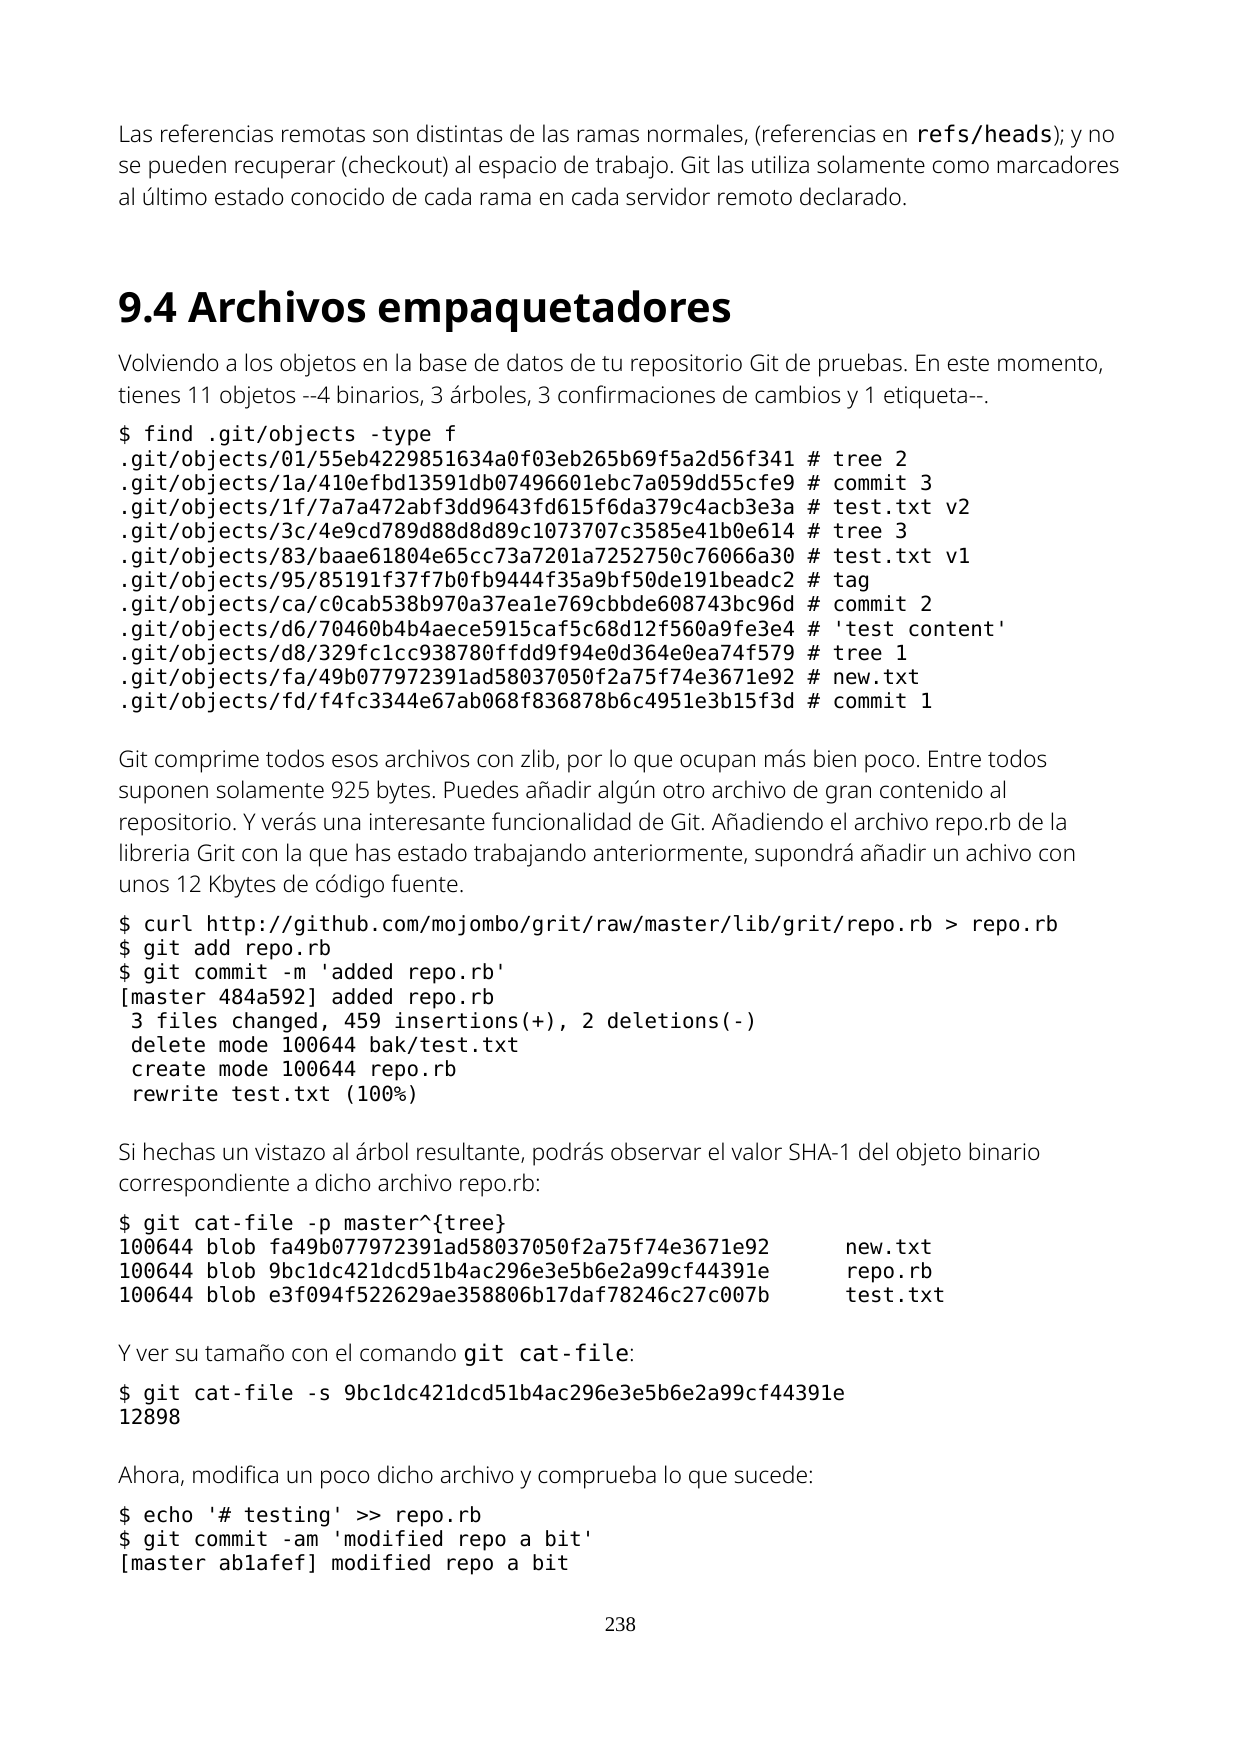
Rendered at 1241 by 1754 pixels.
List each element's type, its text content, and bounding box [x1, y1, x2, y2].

text [master ab1afef] modified repo a bit [118, 1551, 1122, 1575]
subtitle 9.4 Archivos empaquetadores [118, 278, 1122, 335]
text .git/objects/ca/c0cab538b970a37ea1e769cbbde608743bc96d # commit 2 [118, 592, 1122, 617]
text .git/objects/d8/329fc1cc938780ffdd9f94e0d364e0ea74f579 # tree 1 [118, 641, 1122, 665]
text Volviendo a los objetos en la base de datos de tu repositorio Git de pruebas. En este momento, tienes 11 objetos --4 binarios, 3 árboles, 3 confirmaciones de cambios y 1 etiqueta--. [118, 347, 1122, 410]
text [master 484a592] added repo.rb [118, 985, 1122, 1009]
text $ echo '# testing' >> repo.rb [118, 1503, 1122, 1527]
text $ git cat-file -p master^{tree} [118, 1211, 1122, 1235]
text 100644 blob 9bc1dc421dcd51b4ac296e3e5b6e2a99cf44391e repo.rb [118, 1259, 1122, 1283]
text $ git cat-file -s 9bc1dc421dcd51b4ac296e3e5b6e2a99cf44391e [118, 1381, 1122, 1405]
text 100644 blob e3f094f522629ae358806b17daf78246c27c007b test.txt [118, 1283, 1122, 1308]
text 3 files changed, 459 insertions(+), 2 deletions(-) [118, 1009, 1122, 1033]
text Y ver su tamaño con el comando git cat-file: [118, 1337, 1122, 1368]
text .git/objects/1f/7a7a472abf3dd9643fd615f6da379c4acb3e3a # test.txt v2 [118, 495, 1122, 519]
text 100644 blob fa49b077972391ad58037050f2a75f74e3671e92 new.txt [118, 1235, 1122, 1259]
text .git/objects/3c/4e9cd789d88d8d89c1073707c3585e41b0e614 # tree 3 [118, 519, 1122, 544]
text $ find .git/objects -type f [118, 422, 1122, 447]
text $ git add repo.rb [118, 936, 1122, 960]
text .git/objects/fa/49b077972391ad58037050f2a75f74e3671e92 # new.txt [118, 665, 1122, 689]
text delete mode 100644 bak/test.txt [118, 1033, 1122, 1057]
text Las referencias remotas son distintas de las ramas normales, (referencias en refs/heads); y no se pueden recuperar (checkout) al espacio de trabajo. Git las utiliza solamente como marcadores al último estado conocido de cada rama en cada servidor remoto declarado. [118, 118, 1122, 212]
text .git/objects/95/85191f37f7b0fb9444f35a9bf50de191beadc2 # tag [118, 568, 1122, 592]
text $ curl http://github.com/mojombo/grit/raw/master/lib/grit/repo.rb > repo.rb [118, 912, 1122, 936]
text $ git commit -am 'modified repo a bit' [118, 1527, 1122, 1551]
text Si hechas un vistazo al árbol resultante, podrás observar el valor SHA-1 del objeto binario correspondiente a dicho archivo repo.rb: [118, 1136, 1122, 1198]
text .git/objects/1a/410efbd13591db07496601ebc7a059dd55cfe9 # commit 3 [118, 471, 1122, 495]
text 12898 [118, 1405, 1122, 1429]
text $ git commit -m 'added repo.rb' [118, 960, 1122, 985]
text .git/objects/fd/f4fc3344e67ab068f836878b6c4951e3b15f3d # commit 1 [118, 689, 1122, 714]
text Ahora, modifica un poco dicho archivo y comprueba lo que sucede: [118, 1459, 1122, 1490]
text rewrite test.txt (100%) [118, 1082, 1122, 1106]
text create mode 100644 repo.rb [118, 1057, 1122, 1082]
text .git/objects/83/baae61804e65cc73a7201a7252750c76066a30 # test.txt v1 [118, 544, 1122, 568]
text Git comprime todos esos archivos con zlib, por lo que ocupan más bien poco. Entre todos suponen solamente 925 bytes. Puedes añadir algún otro archivo de gran contenido al repositorio. Y verás una interesante funcionalidad de Git. Añadiendo el archivo repo.rb de la libreria Grit con la que has estado trabajando anteriormente, supondrá añadir un achivo con unos 12 Kbytes de código fuente. [118, 743, 1122, 899]
text .git/objects/d6/70460b4b4aece5915caf5c68d12f560a9fe3e4 # 'test content' [118, 617, 1122, 641]
text .git/objects/01/55eb4229851634a0f03eb265b69f5a2d56f341 # tree 2 [118, 447, 1122, 471]
